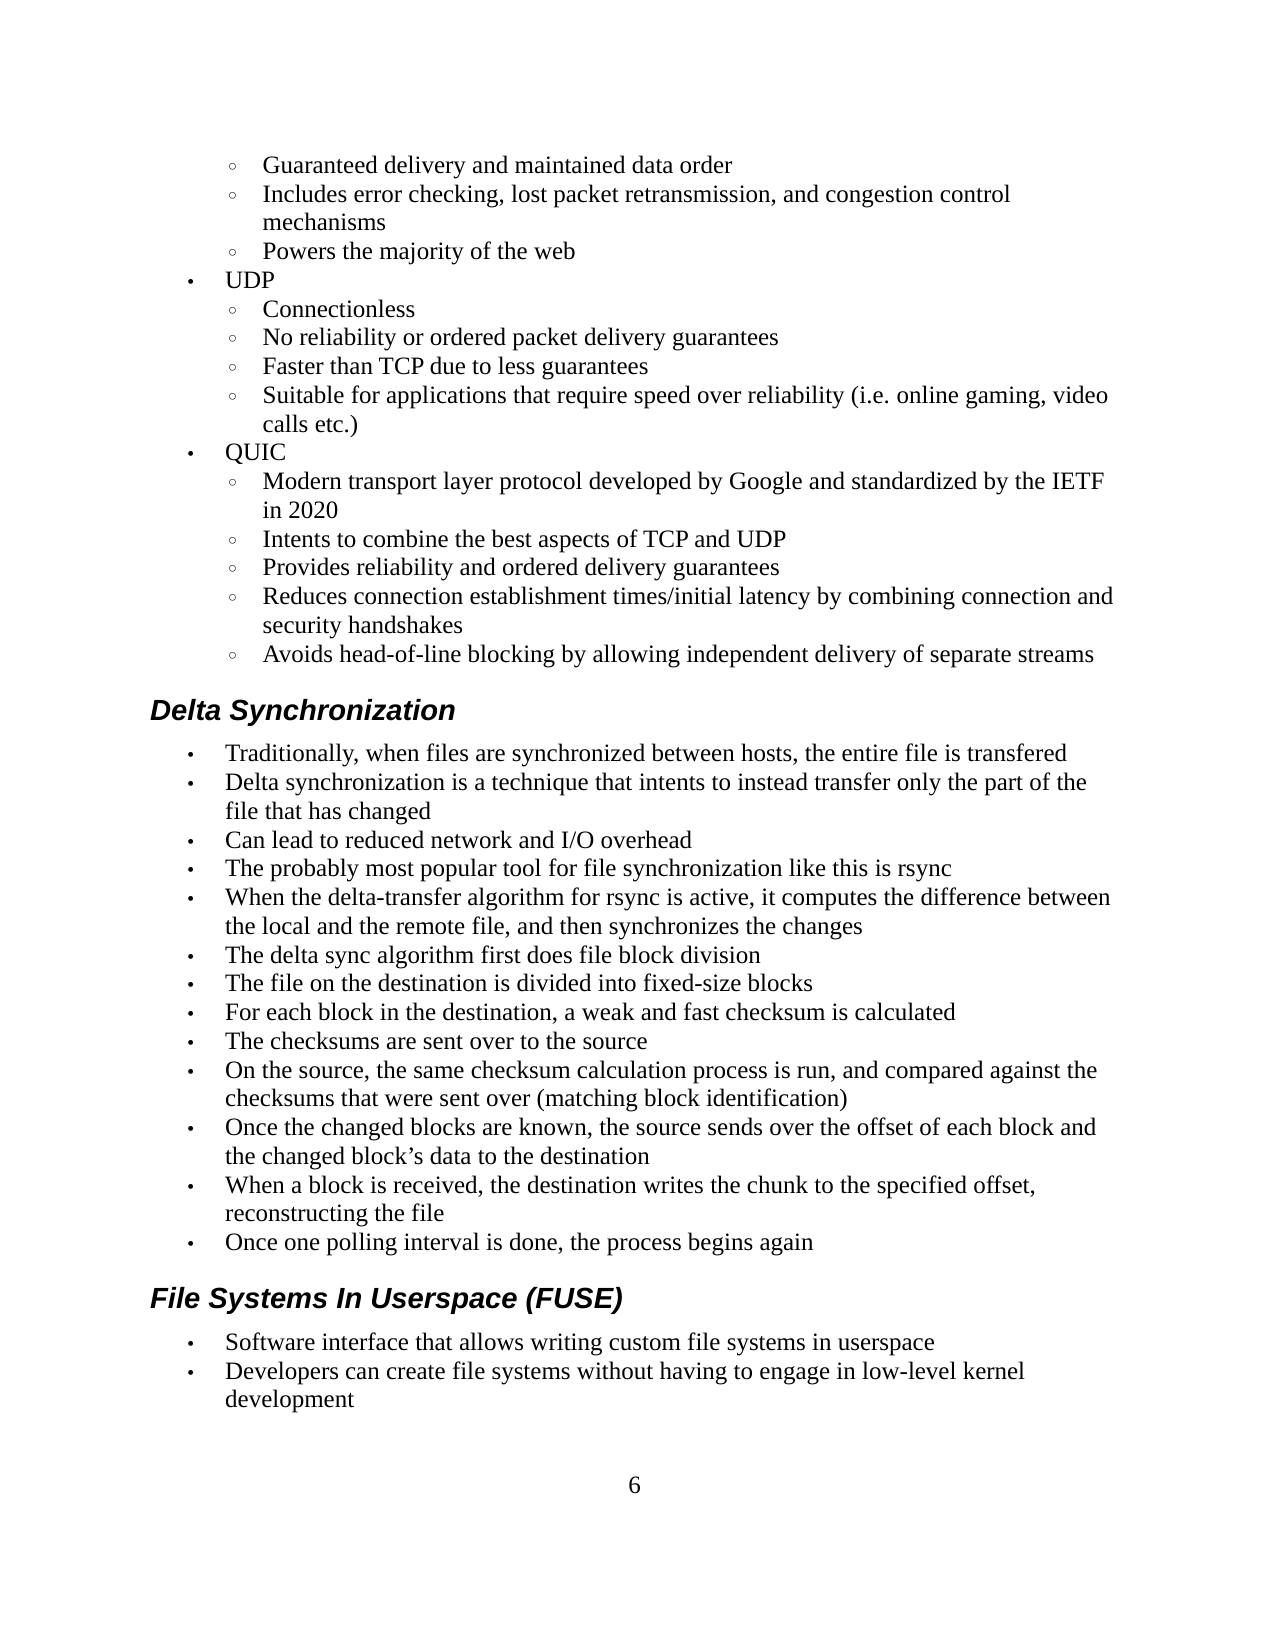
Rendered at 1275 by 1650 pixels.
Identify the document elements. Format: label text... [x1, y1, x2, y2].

list No reliability or ordered packet delivery guarantees [225, 322, 1125, 351]
list Software interface that allows writing custom file systems in userspace [187, 1327, 1125, 1356]
list Can lead to reduced network and I/O overhead [187, 825, 1125, 853]
list The checksums are sent over to the source [187, 1026, 1125, 1055]
list Suitable for applications that require speed over reliability (i.e. online gaming, video calls etc.) [225, 380, 1125, 437]
list Connectionless [225, 294, 1125, 322]
list Powers the majority of the web [225, 236, 1125, 265]
list The file on the destination is divided into fixed-size blocks [187, 968, 1125, 997]
list Modern transport layer protocol developed by Google and standardized by the IETF in 2020 [225, 466, 1125, 524]
list Guaranteed delivery and maintained data order [225, 150, 1125, 179]
subtitle Delta Synchronization [150, 692, 1125, 726]
list Avoids head-of-line blocking by allowing independent delivery of separate streams [225, 639, 1125, 667]
list Developers can create file systems without having to engage in low-level kernel development [187, 1356, 1125, 1413]
list Provides reliability and ordered delivery guarantees [225, 552, 1125, 581]
subtitle File Systems In Userspace (FUSE) [150, 1281, 1125, 1314]
list Once the changed blocks are known, the source sends over the offset of each block and the changed block’s data to the destination [187, 1112, 1125, 1170]
list The delta sync algorithm first does file block division [187, 940, 1125, 968]
list Faster than TCP due to less guarantees [225, 351, 1125, 380]
list UDP [187, 265, 1125, 294]
list Intents to combine the best aspects of TCP and UDP [225, 524, 1125, 552]
list Once one polling interval is done, the process begins again [187, 1227, 1125, 1256]
list Traditionally, when files are synchronized between hosts, the entire file is transfered [187, 738, 1125, 767]
list Includes error checking, lost packet retransmission, and congestion control mechanisms [225, 179, 1125, 236]
list For each block in the destination, a weak and fast checksum is calculated [187, 997, 1125, 1026]
list The probably most popular tool for file synchronization like this is rsync [187, 853, 1125, 882]
list On the source, the same checksum calculation process is run, and compared against the checksums that were sent over (matching block identification) [187, 1055, 1125, 1112]
list Reduces connection establishment times/initial latency by combining connection and security handshakes [225, 581, 1125, 639]
list Delta synchronization is a technique that intents to instead transfer only the part of the file that has changed [187, 767, 1125, 825]
list QUIC [187, 437, 1125, 466]
list When the delta-transfer algorithm for rsync is active, it computes the difference between the local and the remote file, and then synchronizes the changes [187, 882, 1125, 940]
list When a block is received, the destination writes the chunk to the specified offset, reconstructing the file [187, 1170, 1125, 1227]
